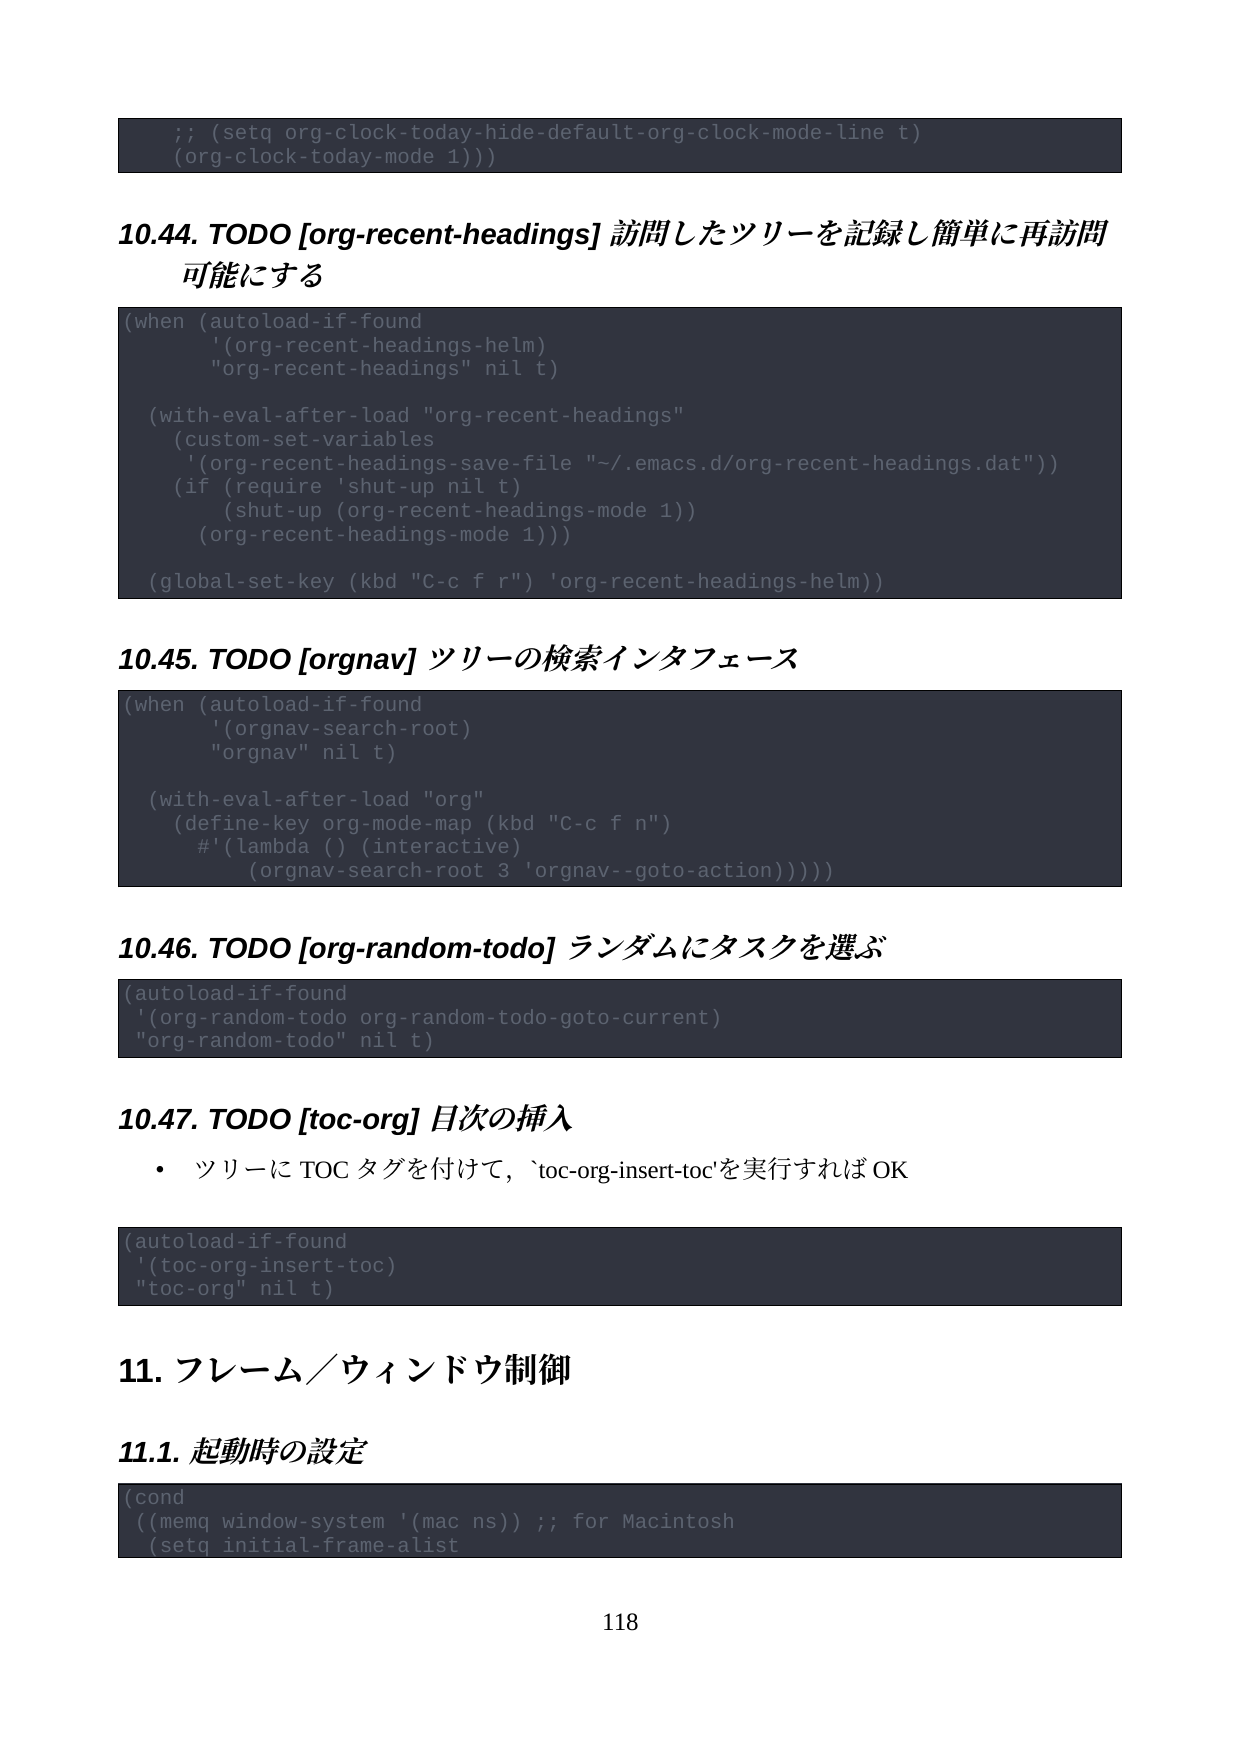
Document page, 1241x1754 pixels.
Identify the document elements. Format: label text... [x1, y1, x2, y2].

text (custom-set-variables [119, 425, 1121, 449]
text (shut-up (org-recent-headings-mode 1)) [119, 496, 1121, 520]
text (if (require 'shut-up nil t) [119, 472, 1121, 496]
text "org-recent-headings" nil t) [119, 354, 1121, 378]
list ツリーに TOC タグを付けて，`toc-org-insert-toc'を実行すればOK [156, 1150, 1122, 1214]
text '(toc-org-insert-toc) [119, 1251, 1121, 1274]
text '(org-random-todo org-random-todo-goto-current) [119, 1003, 1121, 1027]
text (org-recent-headings-mode 1))) [119, 520, 1121, 543]
text "orgnav" nil t) [119, 738, 1121, 761]
text '(org-recent-headings-helm) [119, 331, 1121, 354]
text (when (autoload-if-found [119, 691, 1121, 714]
text "org-random-todo" nil t) [119, 1027, 1121, 1057]
text (with-eval-after-load "org-recent-headings" [119, 402, 1121, 425]
text (when (autoload-if-found [119, 308, 1121, 331]
text ((memq window-system '(mac ns)) ;; for Macintosh [119, 1507, 1121, 1531]
text (setq initial-frame-alist [119, 1531, 1121, 1557]
text #'(lambda () (interactive) [119, 832, 1121, 856]
subtitle TODO [toc-org] 目次の挿入 [118, 1096, 1122, 1137]
subtitle TODO [orgnav] ツリーの検索インタフェース [118, 636, 1122, 678]
text (autoload-if-found [119, 980, 1121, 1003]
subtitle フレーム／ウィンドウ制御 [118, 1343, 1122, 1392]
text (cond [119, 1485, 1121, 1507]
subtitle TODO [org-random-todo] ランダムにタスクを選ぶ [118, 925, 1122, 967]
text (orgnav-search-root 3 'orgnav--goto-action))))) [119, 856, 1121, 886]
text '(orgnav-search-root) [119, 714, 1121, 738]
subtitle 起動時の設定 [118, 1429, 1122, 1471]
text (org-clock-today-mode 1))) [119, 142, 1121, 172]
text (define-key org-mode-map (kbd "C-c f n") [119, 809, 1121, 832]
text (autoload-if-found [119, 1228, 1121, 1251]
text ;; (setq org-clock-today-hide-default-org-clock-mode-line t) [119, 119, 1121, 142]
subtitle TODO [org-recent-headings] 訪問したツリーを記録し簡単に再訪問可能にする [118, 211, 1122, 294]
text '(org-recent-headings-save-file "~/.emacs.d/org-recent-headings.dat")) [119, 449, 1121, 472]
text "toc-org" nil t) [119, 1274, 1121, 1305]
text (with-eval-after-load "org" [119, 785, 1121, 809]
text (global-set-key (kbd "C-c f r") 'org-recent-headings-helm)) [119, 567, 1121, 598]
